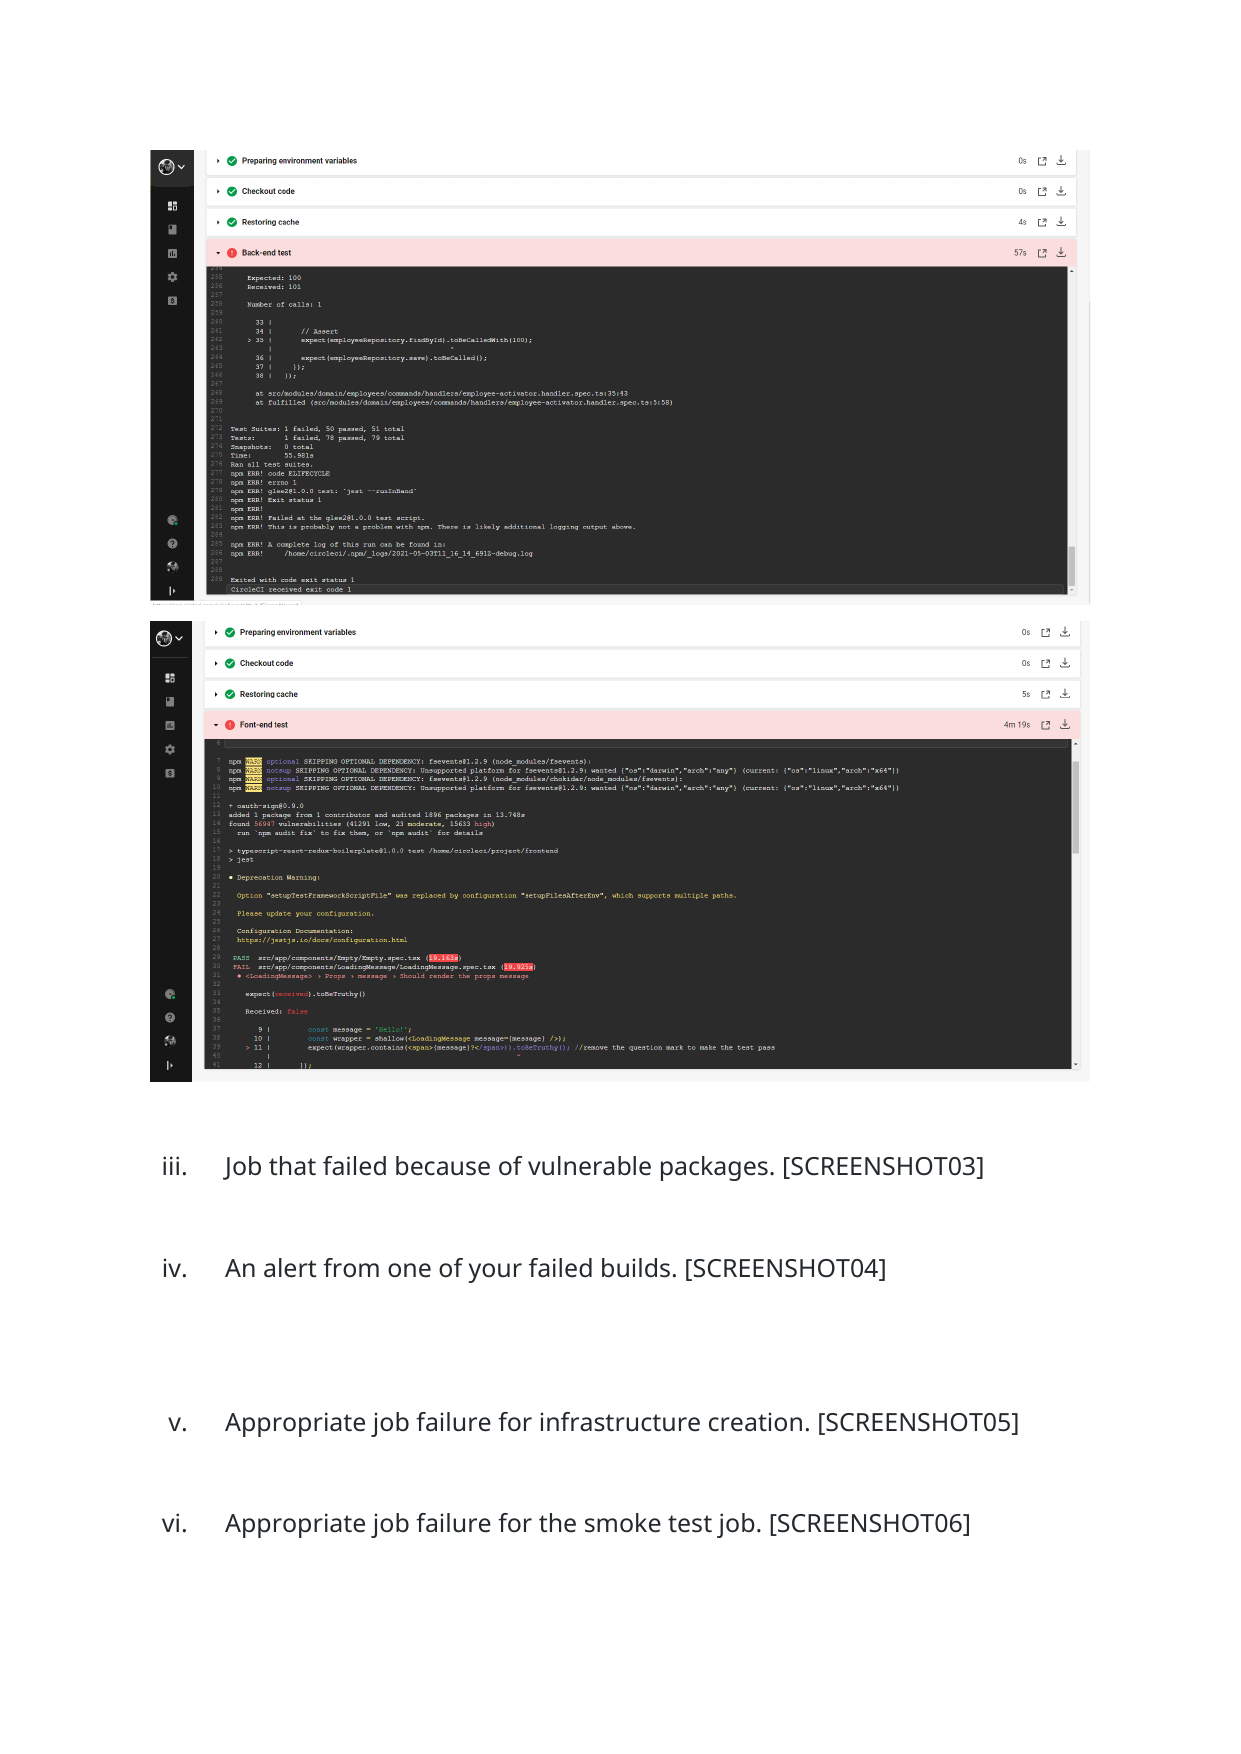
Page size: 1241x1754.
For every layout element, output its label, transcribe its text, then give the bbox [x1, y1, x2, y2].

list Job that failed because of vulnerable packages. [SCREENSHOT03] [187, 1149, 1090, 1183]
list Appropriate job failure for the smoke test job. [SCREENSHOT06] [187, 1506, 1090, 1540]
list An alert from one of your failed builds. [SCREENSHOT04] [187, 1250, 1090, 1284]
list Appropriate job failure for infrastructure creation. [SCREENSHOT05] [187, 1404, 1090, 1438]
